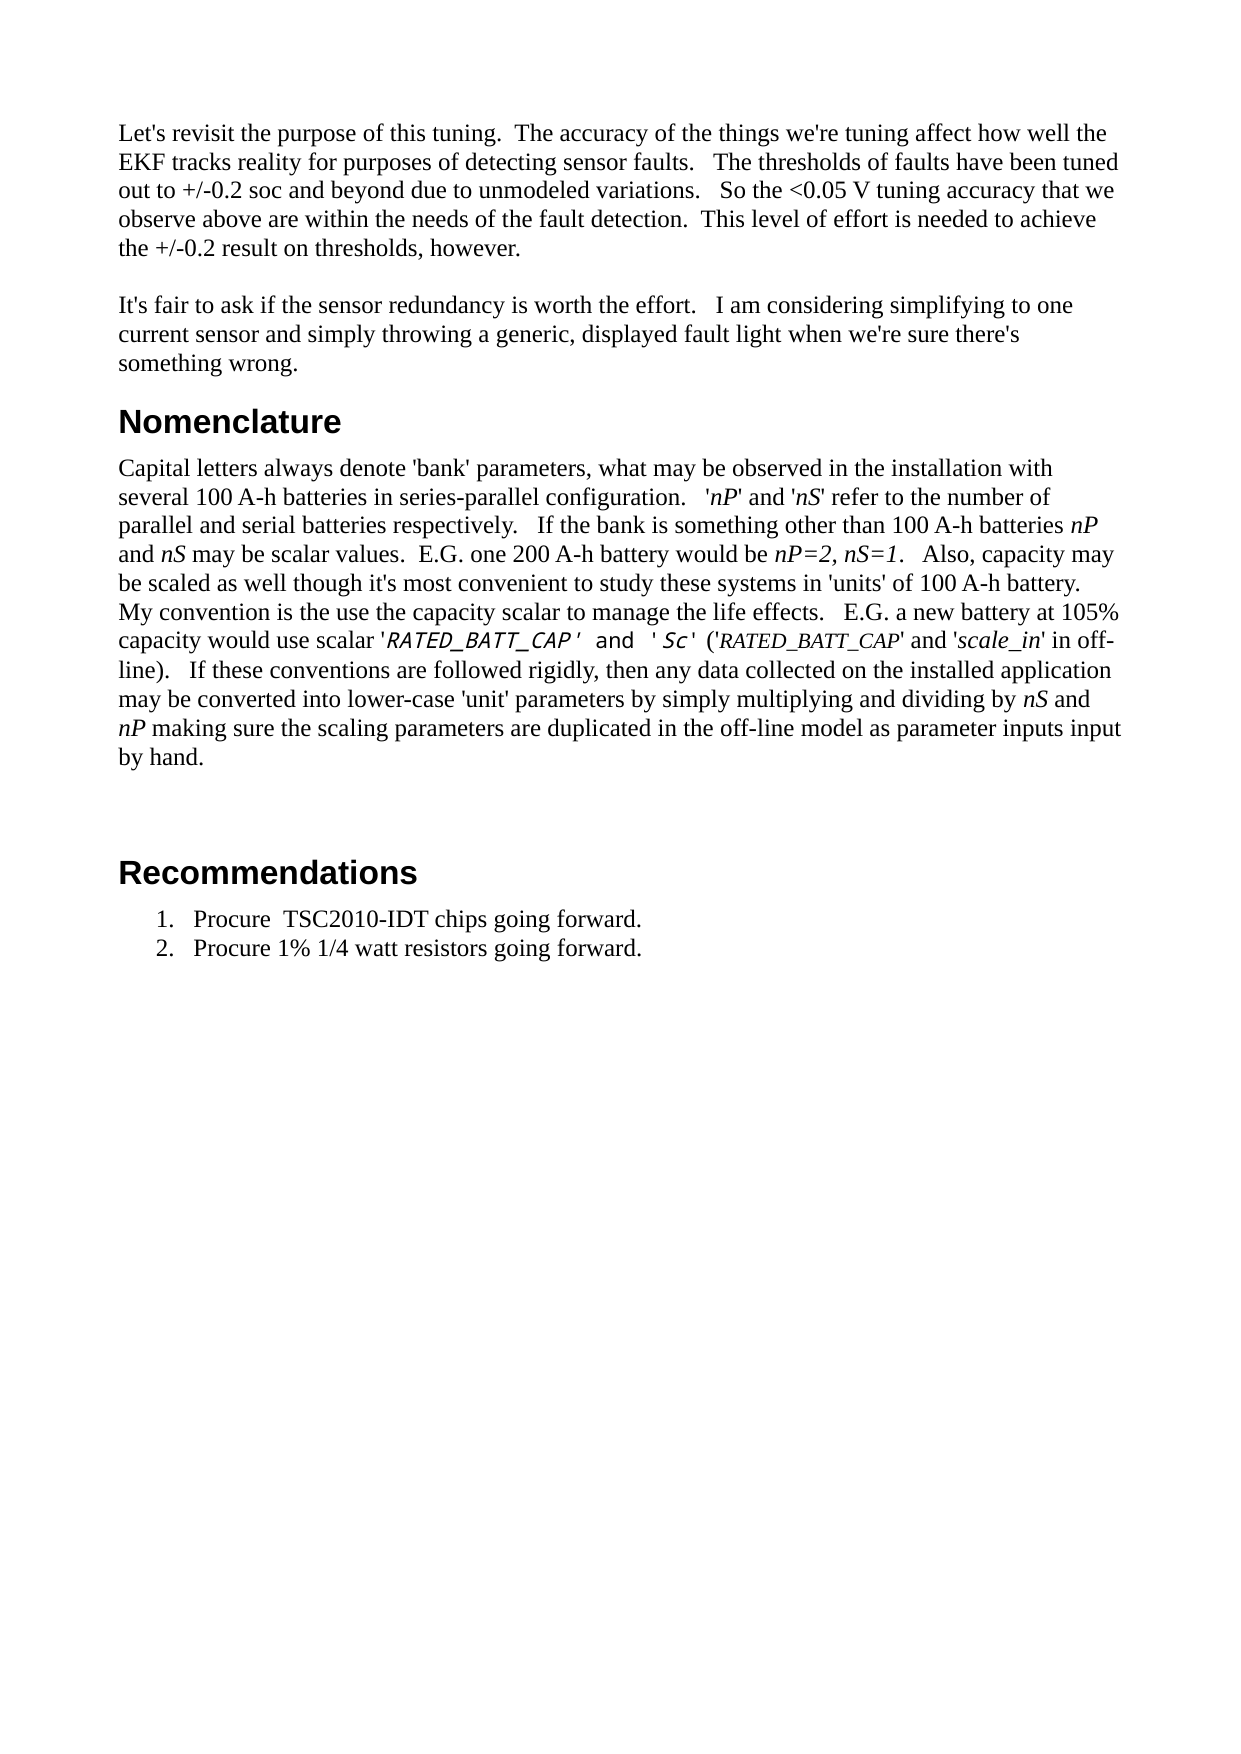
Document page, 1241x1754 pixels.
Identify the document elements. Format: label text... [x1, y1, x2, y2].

subtitle Nomenclature [118, 402, 1122, 441]
text It's fair to ask if the sensor redundancy is worth the effort. I am considering simplifying to one current sensor and simply throwing a generic, displayed fault light when we're sure there's something wrong. [118, 291, 1122, 377]
subtitle Recommendations [118, 853, 1122, 891]
text Capital letters always denote 'bank' parameters, what may be observed in the installation with several 100 A-h batteries in series-parallel configuration. 'nP' and 'nS' refer to the number of parallel and serial batteries respectively. If the bank is something other than 100 A-h batteries nP and nS may be scalar values. E.G. one 200 A-h battery would be nP=2, nS=1. Also, capacity may be scaled as well though it's most convenient to study these systems in 'units' of 100 A-h battery. My convention is the use the capacity scalar to manage the life effects. E.G. a new battery at 105% capacity would use scalar 'RATED_BATT_CAP' and 'Sc' ('RATED_BATT_CAP' and 'scale_in' in off-line). If these conventions are followed rigidly, then any data collected on the installed application may be converted into lower-case 'unit' parameters by simply multiplying and dividing by nS and nP making sure the scaling parameters are duplicated in the off-line model as parameter inputs input by hand. [118, 453, 1122, 770]
text Let's revisit the purpose of this tuning. The accuracy of the things we're tuning affect how well the EKF tracks reality for purposes of detecting sensor faults. The thresholds of faults have been tuned out to +/-0.2 soc and beyond due to unmodeled variations. So the <0.05 V tuning accuracy that we observe above are within the needs of the fault detection. This level of effort is needed to achieve the +/-0.2 result on thresholds, however. [118, 118, 1122, 262]
list Procure TSC2010-IDT chips going forward. [156, 904, 1122, 933]
list Procure 1% 1/4 watt resistors going forward. [156, 933, 1122, 961]
